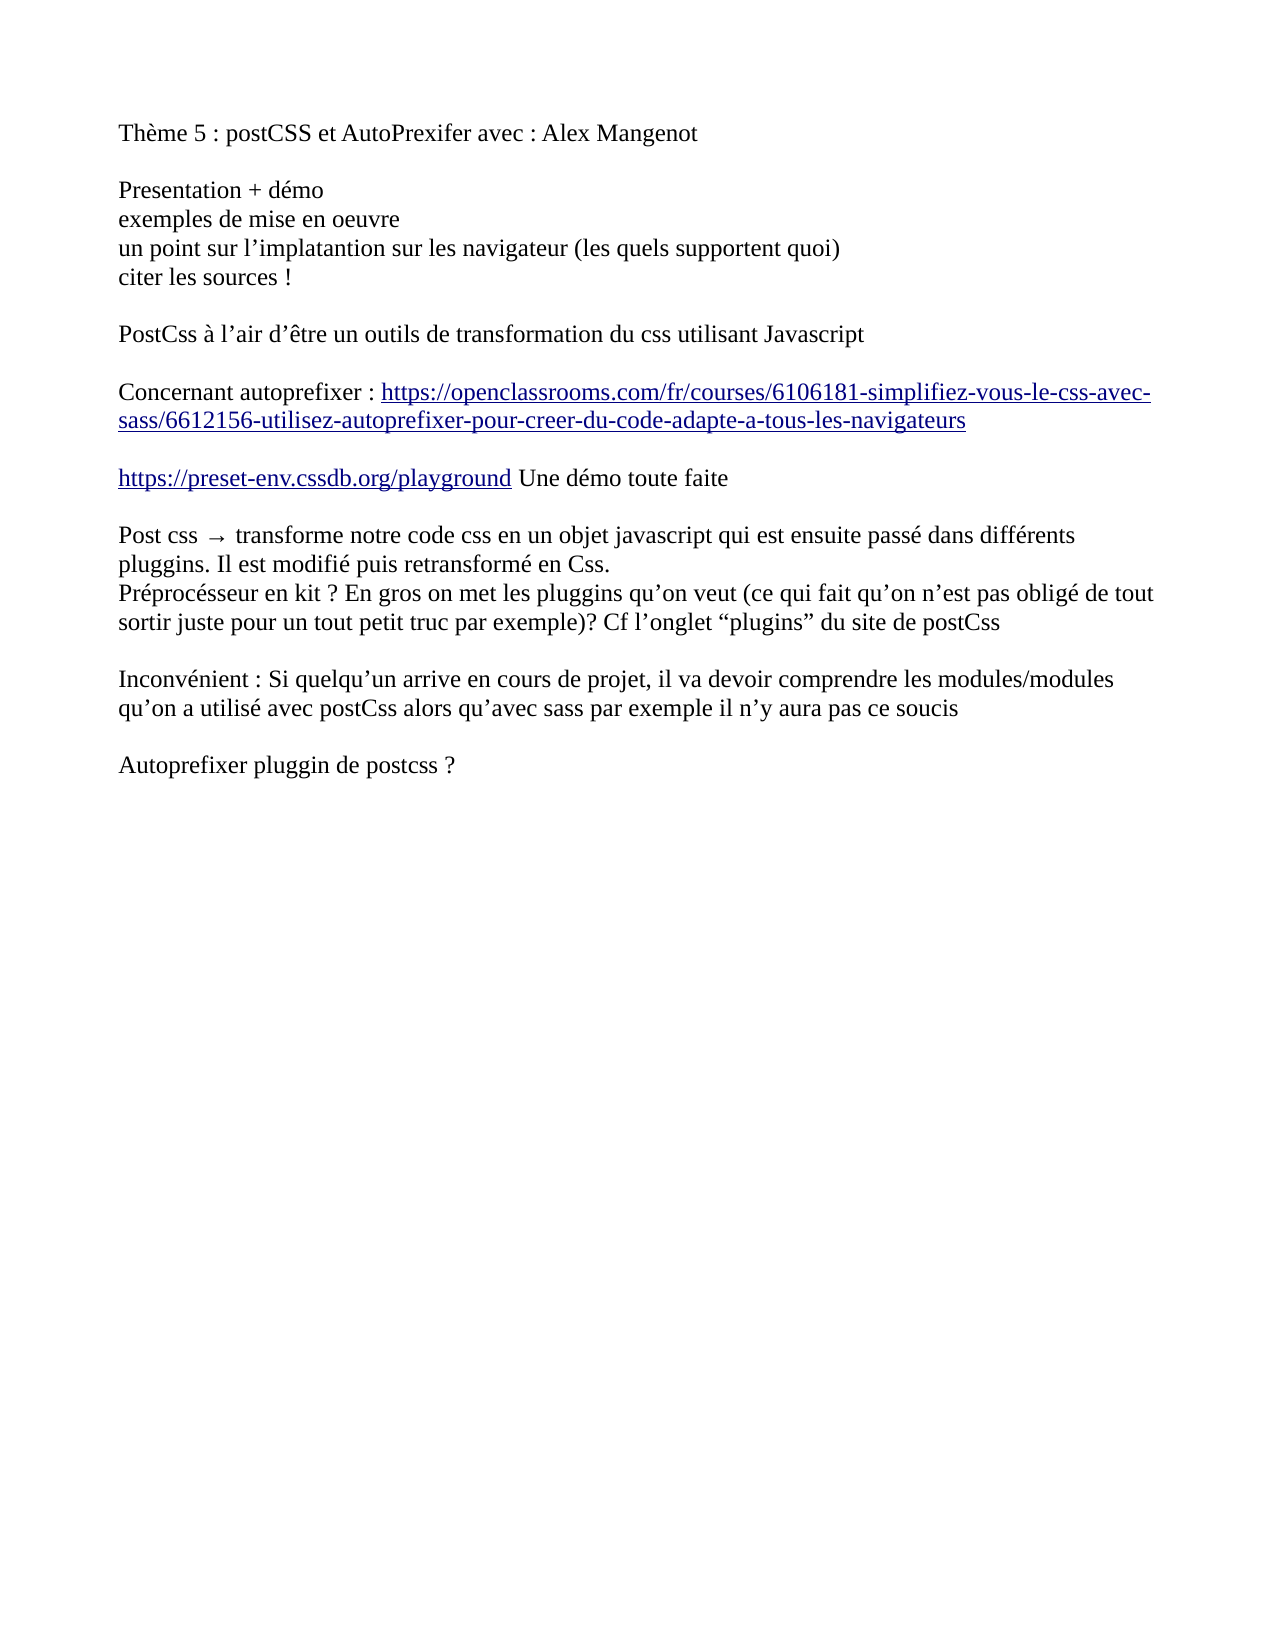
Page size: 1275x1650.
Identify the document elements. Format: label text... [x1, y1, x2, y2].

text Thème 5 : postCSS et AutoPrexifer avec : Alex Mangenot [118, 118, 1157, 147]
text exemples de mise en oeuvre [118, 204, 1157, 233]
text Autoprefixer pluggin de postcss ? [118, 751, 1157, 779]
text Préprocésseur en kit ? En gros on met les pluggins qu’on veut (ce qui fait qu’on n’est pas obligé de tout sortir juste pour un tout petit truc par exemple)? Cf l’onglet “plugins” du site de postCss [118, 578, 1157, 636]
text Post css → transforme notre code css en un objet javascript qui est ensuite passé dans différents pluggins. Il est modifié puis retransformé en Css. [118, 521, 1157, 578]
text PostCss à l’air d’être un outils de transformation du css utilisant Javascript [118, 319, 1157, 348]
text Presentation + démo [118, 176, 1157, 204]
text citer les sources ! [118, 262, 1157, 291]
text Concernant autoprefixer : https://openclassrooms.com/fr/courses/6106181-simplifiez-vous-le-css-avec-sass/6612156-utilisez-autoprefixer-pour-creer-du-code-adapte-a-tous-les-navigateurs [118, 377, 1157, 434]
text https://preset-env.cssdb.org/playground Une démo toute faite [118, 463, 1157, 492]
text Inconvénient : Si quelqu’un arrive en cours de projet, il va devoir comprendre les modules/modules qu’on a utilisé avec postCss alors qu’avec sass par exemple il n’y aura pas ce soucis [118, 664, 1157, 722]
text un point sur l’implatantion sur les navigateur (les quels supportent quoi) [118, 233, 1157, 262]
